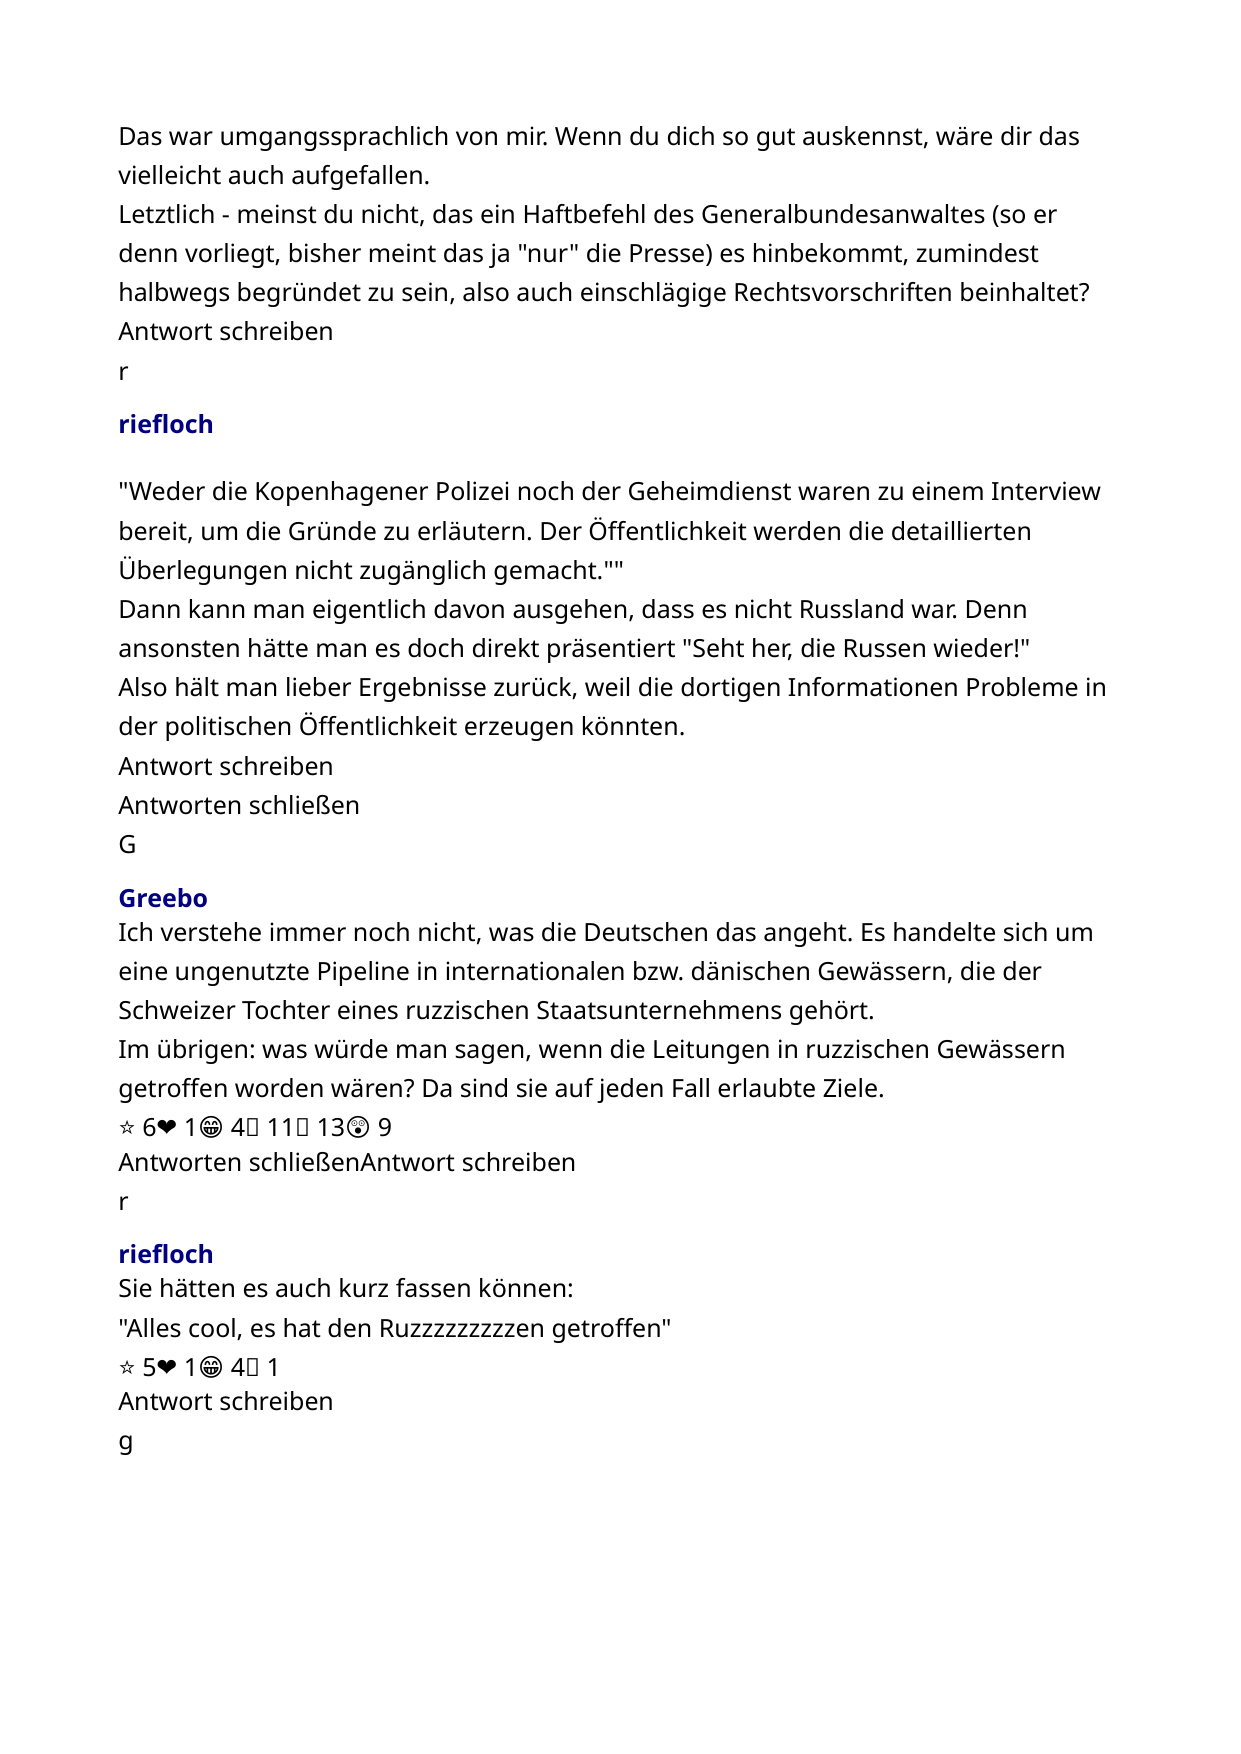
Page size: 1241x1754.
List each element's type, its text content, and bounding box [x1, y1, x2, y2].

text r [118, 353, 1122, 387]
text Antwort schreiben [118, 748, 1122, 782]
subtitle riefloch [118, 1237, 1122, 1271]
text "Weder die Kopenhagener Polizei noch der Geheimdienst waren zu einem Interview bereit, um die Gründe zu erläutern. Der Öffentlichkeit werden die detaillierten Überlegungen nicht zugänglich gemacht."" [118, 474, 1122, 586]
text Antwort schreiben [118, 314, 1122, 348]
text Sie hätten es auch kurz fassen können: [118, 1271, 1122, 1305]
text "Alles cool, es hat den Ruzzzzzzzzzen getroffen" [118, 1310, 1122, 1344]
subtitle Greebo [118, 880, 1122, 914]
text G [118, 826, 1122, 861]
text Letztlich - meinst du nicht, das ein Haftbefehl des Generalbundesanwaltes (so er denn vorliegt, bisher meint das ja "nur" die Presse) es hinbekommt, zumindest halbwegs begründet zu sein, also auch einschlägige Rechtsvorschriften beinhaltet? [118, 196, 1122, 309]
text Dann kann man eigentlich davon ausgehen, dass es nicht Russland war. Denn ansonsten hätte man es doch direkt präsentiert "Seht her, die Russen wieder!" [118, 591, 1122, 665]
text Antworten schließen [118, 787, 1122, 821]
text g [118, 1423, 1122, 1457]
text Das war umgangssprachlich von mir. Wenn du dich so gut auskennst, wäre dir das vielleicht auch aufgefallen. [118, 118, 1122, 191]
text Antwort schreiben [118, 1383, 1122, 1418]
text ⭐️ 5❤️ 1😁 4🤨 1 [118, 1349, 1122, 1383]
text Im übrigen: was würde man sagen, wenn die Leitungen in ruzzischen Gewässern getroffen worden wären? Da sind sie auf jeden Fall erlaubte Ziele. [118, 1032, 1122, 1105]
text r [118, 1183, 1122, 1217]
text ⭐️ 6❤️ 1😁 4🙁 11🤨 13😲 9 [118, 1110, 1122, 1144]
subtitle riefloch [118, 407, 1122, 441]
text Ich verstehe immer noch nicht, was die Deutschen das angeht. Es handelte sich um eine ungenutzte Pipeline in internationalen bzw. dänischen Gewässern, die der Schweizer Tochter eines ruzzischen Staatsunternehmens gehört. [118, 914, 1122, 1027]
text Also hält man lieber Ergebnisse zurück, weil die dortigen Informationen Probleme in der politischen Öffentlichkeit erzeugen könnten. [118, 670, 1122, 743]
text Antworten schließenAntwort schreiben [118, 1144, 1122, 1178]
